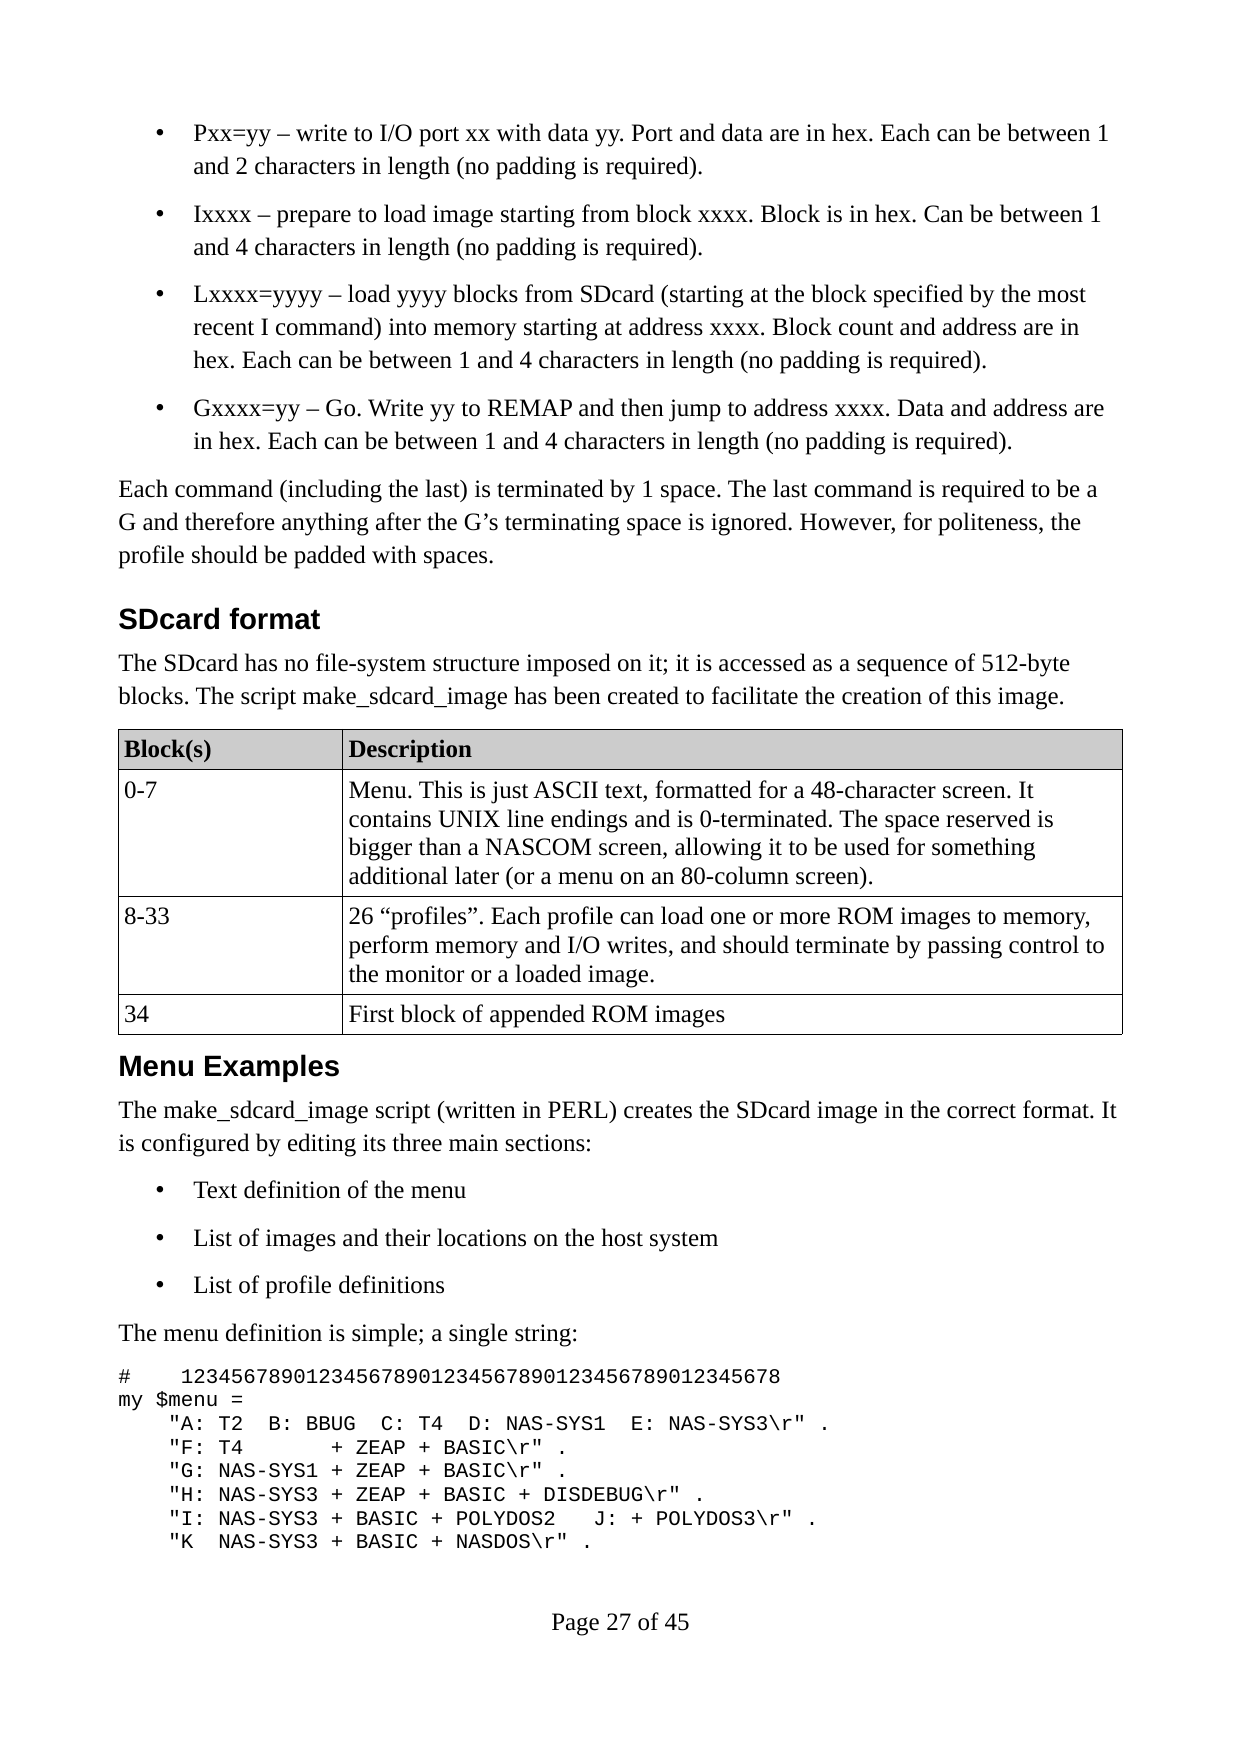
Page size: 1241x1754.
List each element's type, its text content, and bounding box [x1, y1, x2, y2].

table_header Block(s) [119, 730, 342, 769]
text Each command (including the last) is terminated by 1 space. The last command is required to be a G and therefore anything after the G’s terminating space is ignored. However, for politeness, the profile should be padded with spaces. [118, 474, 1122, 568]
table_header Description [343, 730, 1122, 769]
table_cell First block of appended ROM images [343, 995, 1122, 1034]
list Lxxxx=yyyy – load yyyy blocks from SDcard (starting at the block specified by the most recent I command) into memory starting at address xxxx. Block count and address are in hex. Each can be between 1 and 4 characters in length (no padding is required). [156, 279, 1122, 374]
table_cell 26 “profiles”. Each profile can load one or more ROM images to memory, perform memory and I/O writes, and should terminate by passing control to the monitor or a loaded image. [343, 897, 1122, 993]
text "G: NAS-SYS1 + ZEAP + BASIC\r" . [118, 1460, 1122, 1484]
text The menu definition is simple; a single string: [118, 1318, 1122, 1347]
text "I: NAS-SYS3 + BASIC + POLYDOS2 J: + POLYDOS3\r" . [118, 1508, 1122, 1531]
text "F: T4 + ZEAP + BASIC\r" . [118, 1437, 1122, 1460]
text The make_sdcard_image script (written in PERL) creates the SDcard image in the correct format. It is configured by editing its three main sections: [118, 1095, 1122, 1156]
text # 123456789012345678901234567890123456789012345678 [118, 1366, 1122, 1389]
table_cell 8-33 [119, 897, 342, 993]
list Pxx=yy – write to I/O port xx with data yy. Port and data are in hex. Each can be between 1 and 2 characters in length (no padding is required). [156, 118, 1122, 180]
text "H: NAS-SYS3 + ZEAP + BASIC + DISDEBUG\r" . [118, 1484, 1122, 1508]
table_cell 0-7 [119, 770, 342, 896]
list List of profile definitions [156, 1271, 1122, 1299]
subtitle SDcard format [118, 602, 1122, 636]
text "K NAS-SYS3 + BASIC + NASDOS\r" . [118, 1531, 1122, 1555]
text The SDcard has no file-system structure imposed on it; it is accessed as a sequence of 512-byte blocks. The script make_sdcard_image has been created to facilitate the creation of this image. [118, 648, 1122, 710]
list Gxxxx=yy – Go. Write yy to REMAP and then jump to address xxxx. Data and address are in hex. Each can be between 1 and 4 characters in length (no padding is required). [156, 393, 1122, 455]
subtitle Menu Examples [118, 1048, 1122, 1082]
list Text definition of the menu [156, 1175, 1122, 1204]
list List of images and their locations on the host system [156, 1223, 1122, 1252]
text "A: T2 B: BBUG C: T4 D: NAS-SYS1 E: NAS-SYS3\r" . [118, 1413, 1122, 1437]
text my $menu = [118, 1389, 1122, 1413]
list Ixxxx – prepare to load image starting from block xxxx. Block is in hex. Can be between 1 and 4 characters in length (no padding is required). [156, 199, 1122, 261]
table_cell 34 [119, 995, 342, 1034]
table_cell Menu. This is just ASCII text, formatted for a 48-character screen. It contains UNIX line endings and is 0-terminated. The space reserved is bigger than a NASCOM screen, allowing it to be used for something additional later (or a menu on an 80-column screen). [343, 770, 1122, 896]
